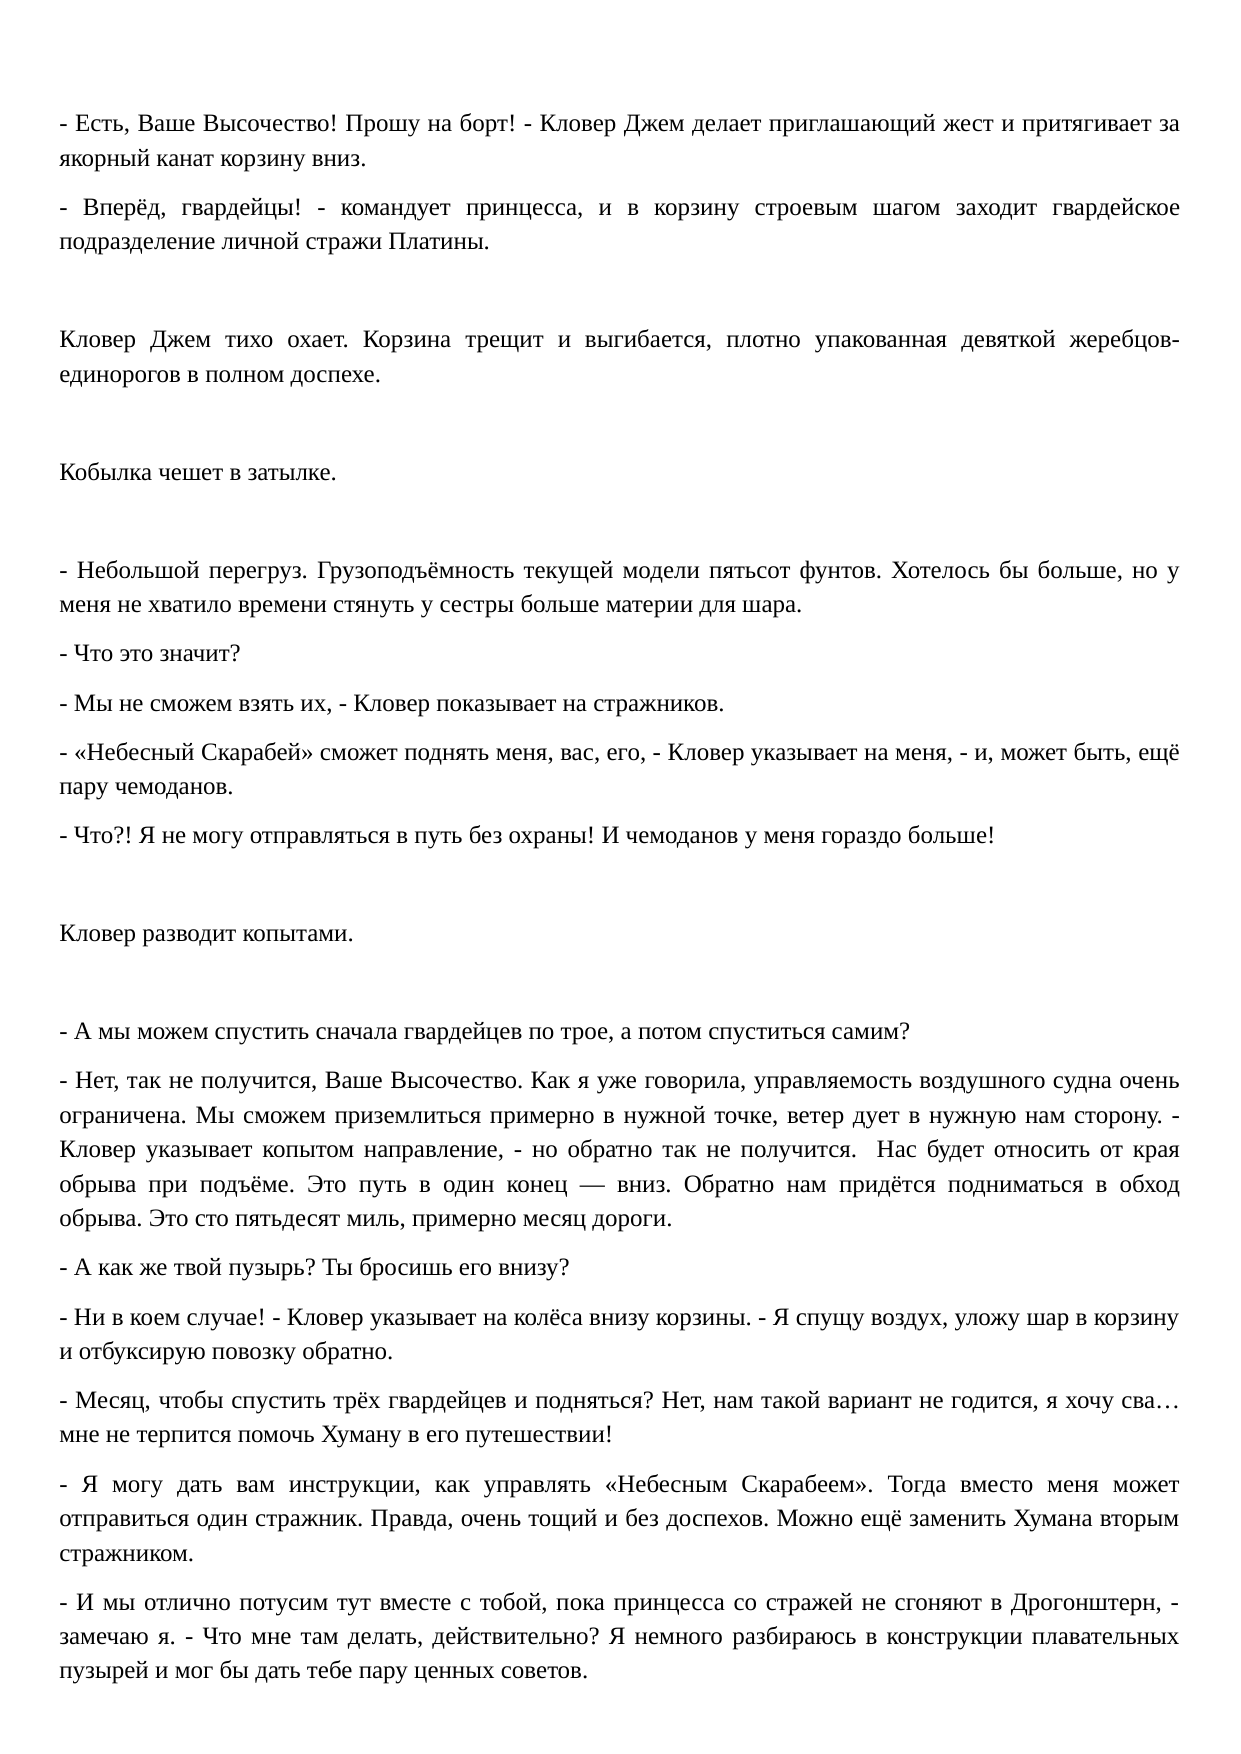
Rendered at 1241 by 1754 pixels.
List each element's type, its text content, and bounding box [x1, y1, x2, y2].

text - «Небесный Скарабей» сможет поднять меня, вас, его, - Кловер указывает на меня, - и, может быть, ещё пару чемоданов. [59, 737, 1181, 800]
text - Ни в коем случае! - Кловер указывает на колёса внизу корзины. - Я спущу воздух, уложу шар в корзину и отбуксирую повозку обратно. [59, 1302, 1181, 1365]
text Кловер Джем тихо охает. Корзина трещит и выгибается, плотно упакованная девяткой жеребцов-единорогов в полном доспехе. [59, 324, 1181, 387]
text - Я могу дать вам инструкции, как управлять «Небесным Скарабеем». Тогда вместо меня может отправиться один стражник. Правда, очень тощий и без доспехов. Можно ещё заменить Хумана вторым стражником. [59, 1469, 1181, 1566]
text - Мы не сможем взять их, - Кловер показывает на стражников. [59, 688, 1181, 716]
text - А мы можем спустить сначала гвардейцев по трое, а потом спуститься самим? [59, 1016, 1181, 1045]
text - Есть, Ваше Высочество! Прошу на борт! - Кловер Джем делает приглашающий жест и притягивает за якорный канат корзину вниз. [59, 108, 1181, 171]
text - Небольшой перегруз. Грузоподъёмность текущей модели пятьсот фунтов. Хотелось бы больше, но у меня не хватило времени стянуть у сестры больше материи для шара. [59, 555, 1181, 618]
text - Что?! Я не могу отправляться в путь без охраны! И чемоданов у меня гораздо больше! [59, 820, 1181, 849]
text Кобылка чешет в затылке. [59, 457, 1181, 486]
text - Нет, так не получится, Ваше Высочество. Как я уже говорила, управляемость воздушного судна очень ограничена. Мы сможем приземлиться примерно в нужной точке, ветер дует в нужную нам сторону. - Кловер указывает копытом направление, - но обратно так не получится. Нас будет относить от края обрыва при подъёме. Это путь в один конец — вниз. Обратно нам придётся подниматься в обход обрыва. Это сто пятьдесят миль, примерно месяц дороги. [59, 1066, 1181, 1232]
text Кловер разводит копытами. [59, 918, 1181, 947]
text - Что это значит? [59, 638, 1181, 667]
text - А как же твой пузырь? Ты бросишь его внизу? [59, 1252, 1181, 1281]
text - Месяц, чтобы спустить трёх гвардейцев и подняться? Нет, нам такой вариант не годится, я хочу сва… мне не терпится помочь Хуману в его путешествии! [59, 1385, 1181, 1448]
text - И мы отлично потусим тут вместе с тобой, пока принцесса со стражей не сгоняют в Дрогонштерн, - замечаю я. - Что мне там делать, действительно? Я немного разбираюсь в конструкции плавательных пузырей и мог бы дать тебе пару ценных советов. [59, 1587, 1181, 1684]
text - Вперёд, гвардейцы! - командует принцесса, и в корзину строевым шагом заходит гвардейское подразделение личной стражи Платины. [59, 192, 1181, 255]
